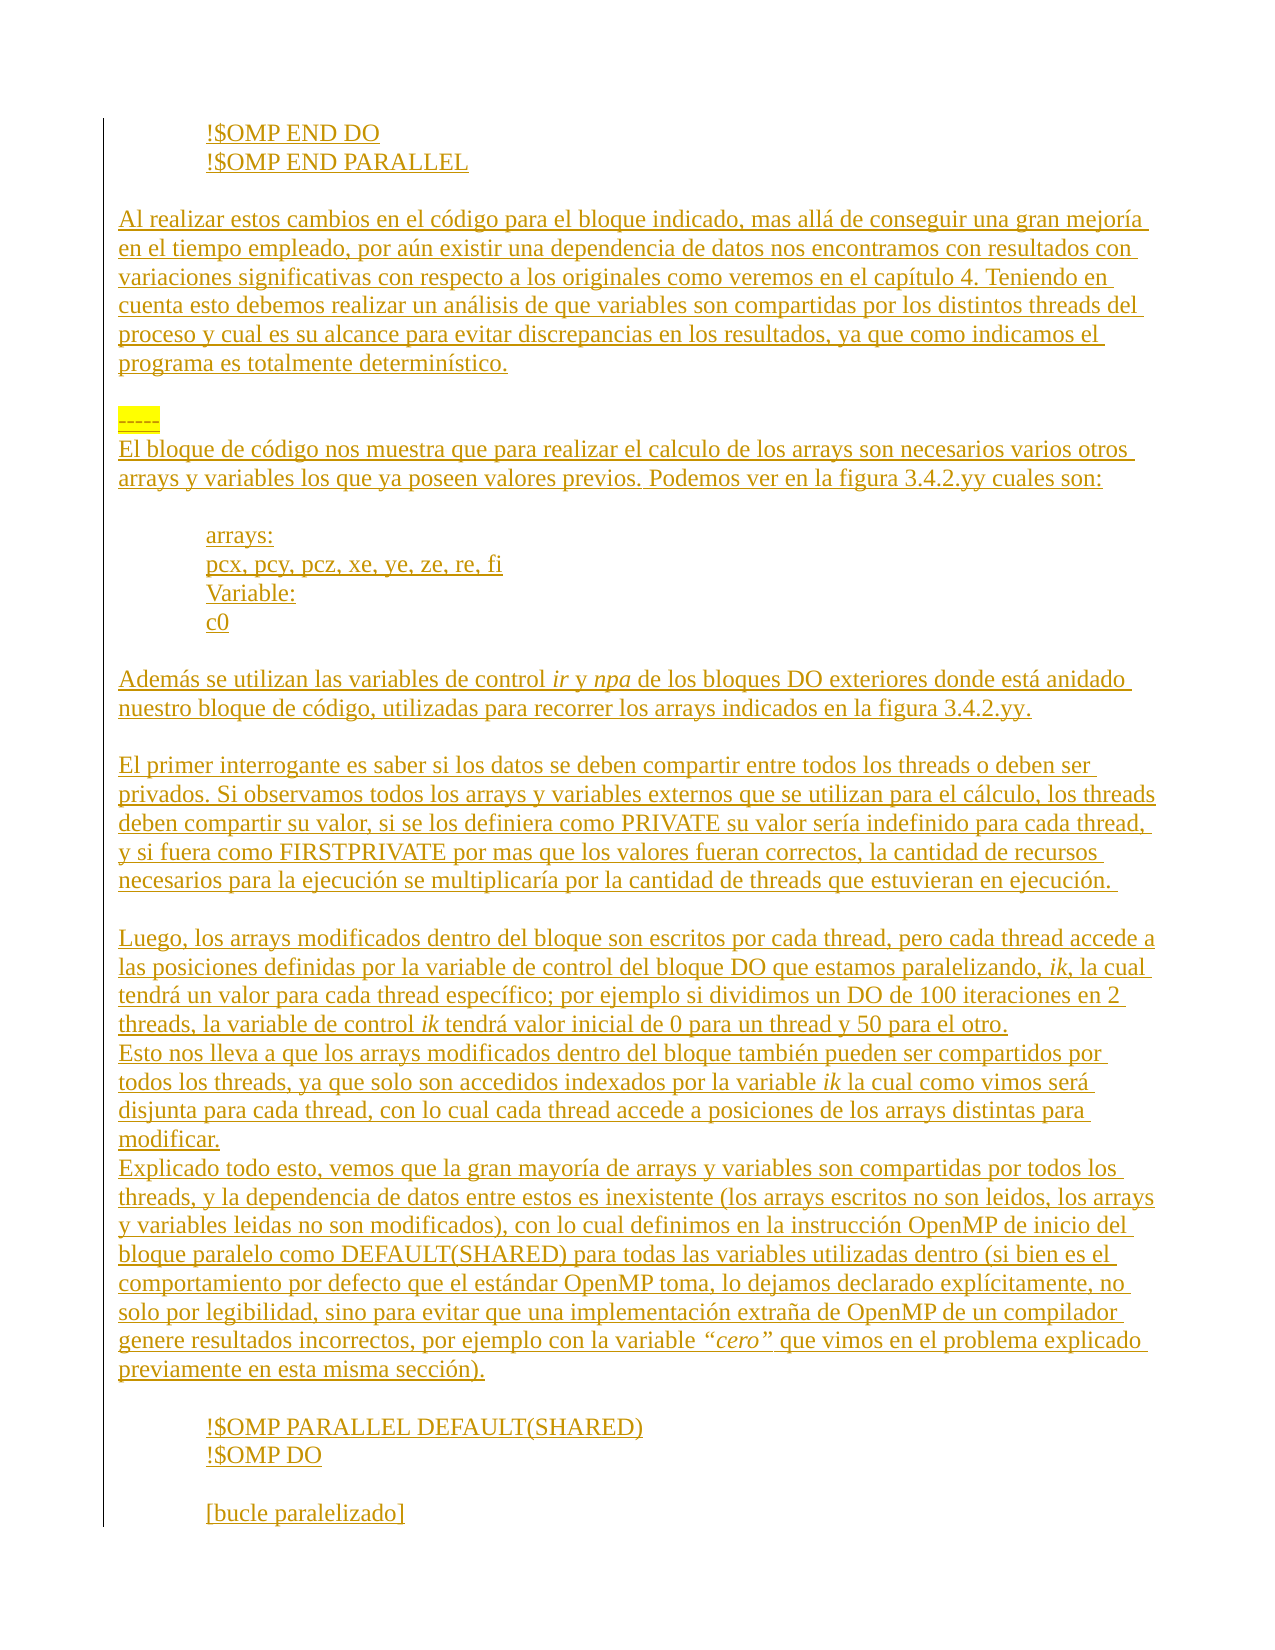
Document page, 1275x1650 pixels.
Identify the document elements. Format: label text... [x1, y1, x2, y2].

text c0 [206, 607, 1157, 636]
text Al realizar estos cambios en el código para el bloque indicado, mas allá de conseguir una gran mejoría en el tiempo empleado, por aún existir una dependencia de datos nos encontramos con resultados con variaciones significativas con respecto a los originales como veremos en el capítulo 4. Teniendo en cuenta esto debemos realizar un análisis de que variables son compartidas por los distintos threads del proceso y cual es su alcance para evitar discrepancias en los resultados, ya que como indicamos el programa es totalmente determinístico. [118, 204, 1157, 377]
text arrays: [206, 521, 1157, 549]
text !$OMP DO [206, 1441, 1157, 1469]
text !$OMP END PARALLEL [206, 147, 1157, 176]
text Esto nos lleva a que los arrays modificados dentro del bloque también pueden ser compartidos por todos los threads, ya que solo son accedidos indexados por la variable ik la cual como vimos será disjunta para cada thread, con lo cual cada thread accede a posiciones de los arrays distintas para modificar. [118, 1038, 1157, 1153]
text !$OMP PARALLEL DEFAULT(SHARED) [206, 1412, 1157, 1441]
text Luego, los arrays modificados dentro del bloque son escritos por cada thread, pero cada thread accede a las posiciones definidas por la variable de control del bloque DO que estamos paralelizando, ik, la cual tendrá un valor para cada thread específico; por ejemplo si dividimos un DO de 100 iteraciones en 2 threads, la variable de control ik tendrá valor inicial de 0 para un thread y 50 para el otro. [118, 923, 1157, 1038]
text Variable: [206, 578, 1157, 607]
text [bucle paralelizado] [206, 1498, 1157, 1527]
text !$OMP END DO [206, 118, 1157, 147]
text Explicado todo esto, vemos que la gran mayoría de arrays y variables son compartidas por todos los threads, y la dependencia de datos entre estos es inexistente (los arrays escritos no son leidos, los arrays y variables leidas no son modificados), con lo cual definimos en la instrucción OpenMP de inicio del bloque paralelo como DEFAULT(SHARED) para todas las variables utilizadas dentro (si bien es el comportamiento por defecto que el estándar OpenMP toma, lo dejamos declarado explícitamente, no solo por legibilidad, sino para evitar que una implementación extraña de OpenMP de un compilador genere resultados incorrectos, por ejemplo con la variable “cero” que vimos en el problema explicado previamente en esta misma sección). [118, 1153, 1157, 1383]
text pcx, pcy, pcz, xe, ye, ze, re, fi [206, 549, 1157, 578]
text ----- [118, 406, 1157, 434]
text Además se utilizan las variables de control ir y npa de los bloques DO exteriores donde está anidado nuestro bloque de código, utilizadas para recorrer los arrays indicados en la figura 3.4.2.yy. [118, 664, 1157, 722]
text El primer interrogante es saber si los datos se deben compartir entre todos los threads o deben ser privados. Si observamos todos los arrays y variables externos que se utilizan para el cálculo, los threads deben compartir su valor, si se los definiera como PRIVATE su valor sería indefinido para cada thread, y si fuera como FIRSTPRIVATE por mas que los valores fueran correctos, la cantidad de recursos necesarios para la ejecución se multiplicaría por la cantidad de threads que estuvieran en ejecución. [118, 751, 1157, 894]
text El bloque de código nos muestra que para realizar el calculo de los arrays son necesarios varios otros arrays y variables los que ya poseen valores previos. Podemos ver en la figura 3.4.2.yy cuales son: [118, 434, 1157, 492]
